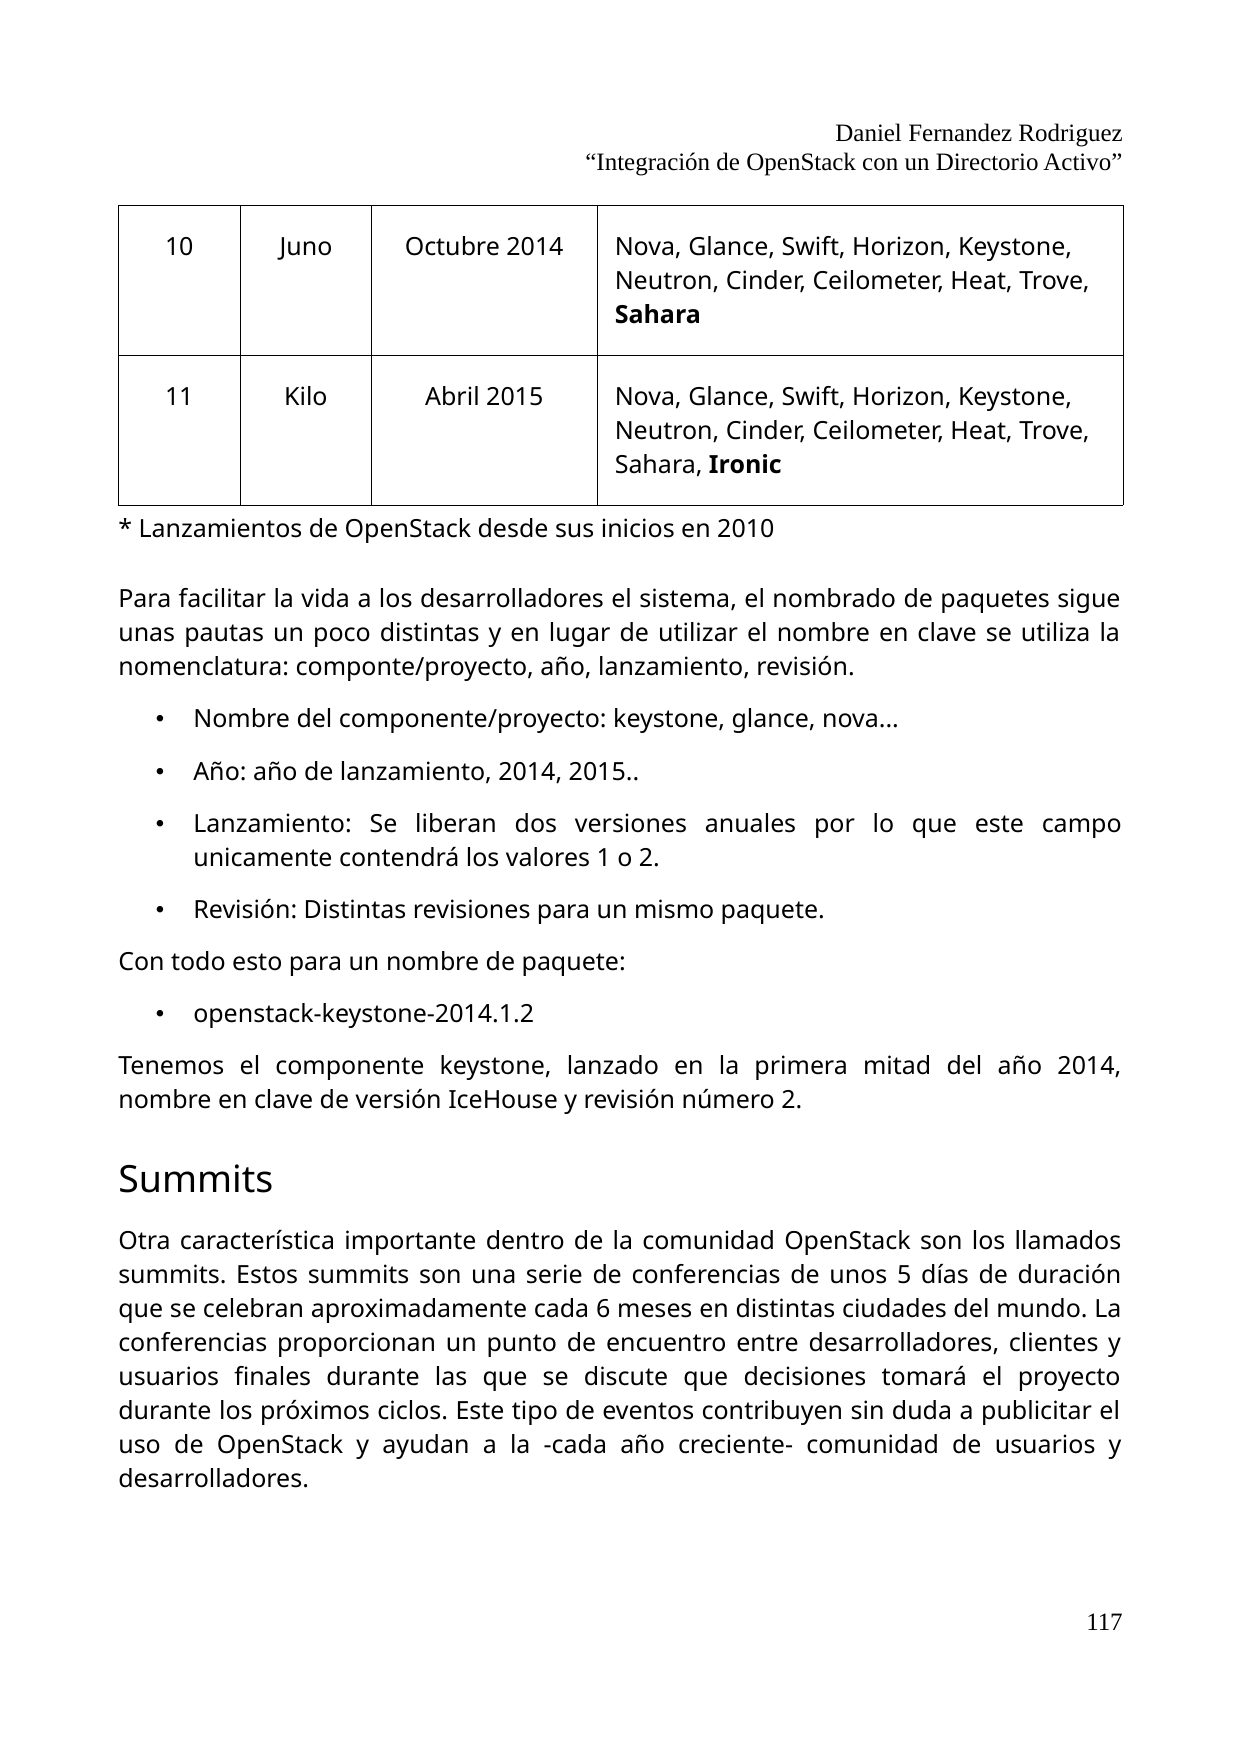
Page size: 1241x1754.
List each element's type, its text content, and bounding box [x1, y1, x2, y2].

list openstack-keystone-2014.1.2 [156, 996, 1122, 1030]
text Con todo esto para un nombre de paquete: [118, 943, 1122, 978]
table_cell Abril 2015 [372, 356, 597, 505]
list Nombre del componente/proyecto: keystone, glance, nova... [156, 701, 1122, 735]
text * Lanzamientos de OpenStack desde sus inicios en 2010 [118, 511, 1122, 545]
table_cell Nova, Glance, Swift, Horizon, Keystone, Neutron, Cinder, Ceilometer, Heat, Trove, Sahara, Ironic [598, 356, 1123, 505]
text Otra característica importante dentro de la comunidad OpenStack son los llamados summits. Estos summits son una serie de conferencias de unos 5 días de duración que se celebran aproximadamente cada 6 meses en distintas ciudades del mundo. La conferencias proporcionan un punto de encuentro entre desarrolladores, clientes y usuarios finales durante las que se discute que decisiones tomará el proyecto durante los próximos ciclos. Este tipo de eventos contribuyen sin duda a publicitar el uso de OpenStack y ayudan a la -cada año creciente- comunidad de usuarios y desarrolladores. [118, 1222, 1122, 1495]
text Para facilitar la vida a los desarrolladores el sistema, el nombrado de paquetes sigue unas pautas un poco distintas y en lugar de utilizar el nombre en clave se utiliza la nomenclatura: componte/proyecto, año, lanzamiento, revisión. [118, 581, 1122, 683]
list Lanzamiento: Se liberan dos versiones anuales por lo que este campo unicamente contendrá los valores 1 o 2. [156, 805, 1122, 873]
table_cell Juno [241, 206, 371, 355]
table_cell 11 [119, 356, 240, 505]
table_cell 10 [119, 206, 240, 355]
text Tenemos el componente keystone, lanzado en la primera mitad del año 2014, nombre en clave de versión IceHouse y revisión número 2. [118, 1048, 1122, 1116]
table_cell Nova, Glance, Swift, Horizon, Keystone, Neutron, Cinder, Ceilometer, Heat, Trove, Sahara [598, 206, 1123, 355]
list Año: año de lanzamiento, 2014, 2015.. [156, 753, 1122, 787]
list Revisión: Distintas revisiones para un mismo paquete. [156, 891, 1122, 926]
table_cell Octubre 2014 [372, 206, 597, 355]
subtitle Summits [118, 1153, 1122, 1204]
table_cell Kilo [241, 356, 371, 505]
